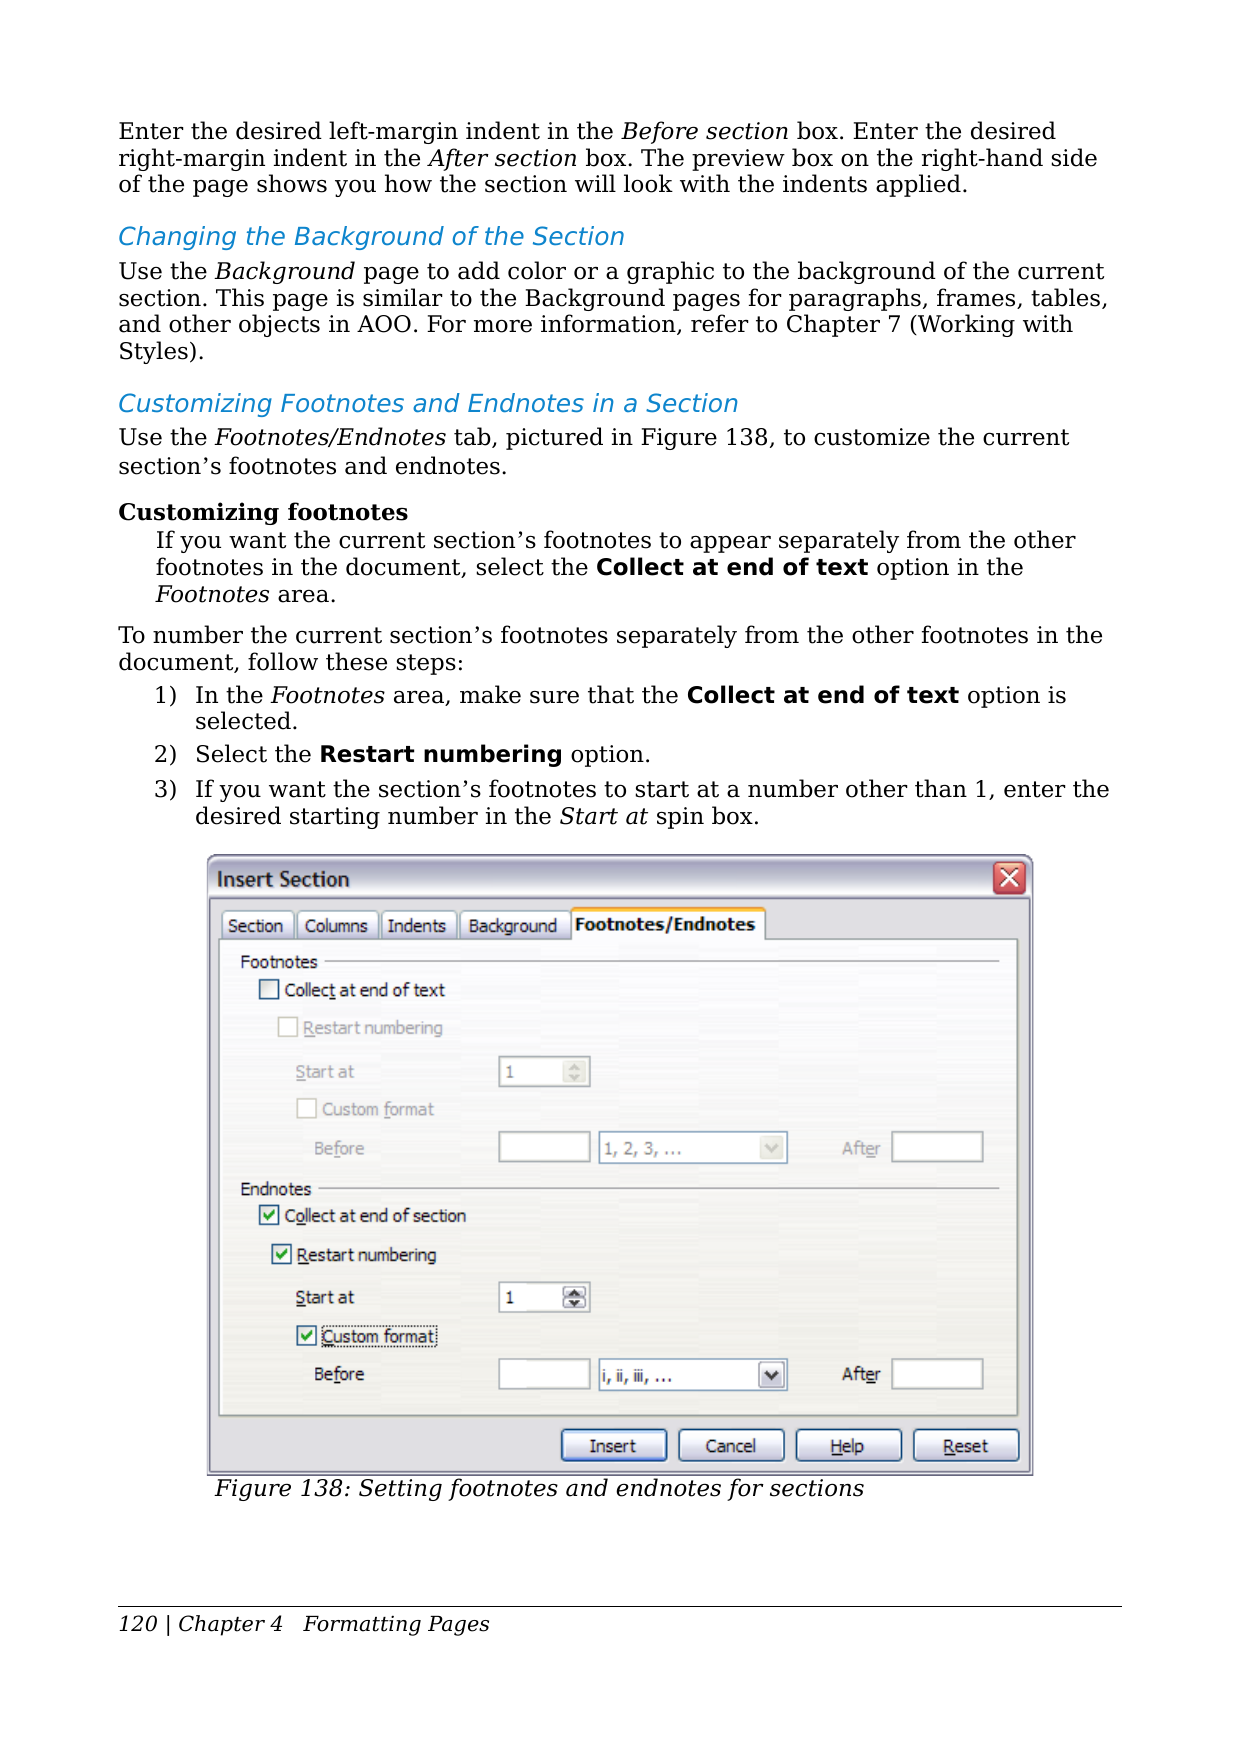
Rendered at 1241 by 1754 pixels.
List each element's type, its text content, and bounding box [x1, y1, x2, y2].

subtitle Changing the Background of the Section [118, 222, 1122, 252]
text Use the Footnotes/Endnotes tab, pictured in Figure 138, to customize the current section’s footnotes and endnotes. [118, 424, 1122, 480]
text Customizing footnotes [118, 498, 1122, 525]
list Select the Restart numbering option. [177, 741, 1122, 768]
list To number the current section’s footnotes separately from the other footnotes in the document, follow these steps: [118, 620, 1122, 675]
text Use the Background page to add color or a graphic to the background of the current section. This page is similar to the Background pages for paragraphs, frames, tables, and other objects in AOO. For more information, refer to Chapter 7 (Working with Styles). [118, 258, 1122, 365]
text If you want the current section’s footnotes to appear separately from the other footnotes in the document, select the Collect at end of text option in the Footnotes area. [156, 525, 1122, 607]
text Enter the desired left-margin indent in the Before section box. Enter the desired right-margin indent in the After section box. The preview box on the right-hand side of the page shows you how the section will look with the indents applied. [118, 118, 1122, 198]
list If you want the section’s footnotes to start at a number other than 1, enter the desired starting number in the Start at spin box. [177, 774, 1122, 830]
subtitle Customizing Footnotes and Endnotes in a Section [118, 389, 1122, 418]
list In the Footnotes area, make sure that the Collect at end of text option is selected. [177, 682, 1122, 735]
text Figure 138: Setting footnotes and endnotes for sections [215, 1476, 1025, 1502]
picture [206, 854, 1034, 1476]
